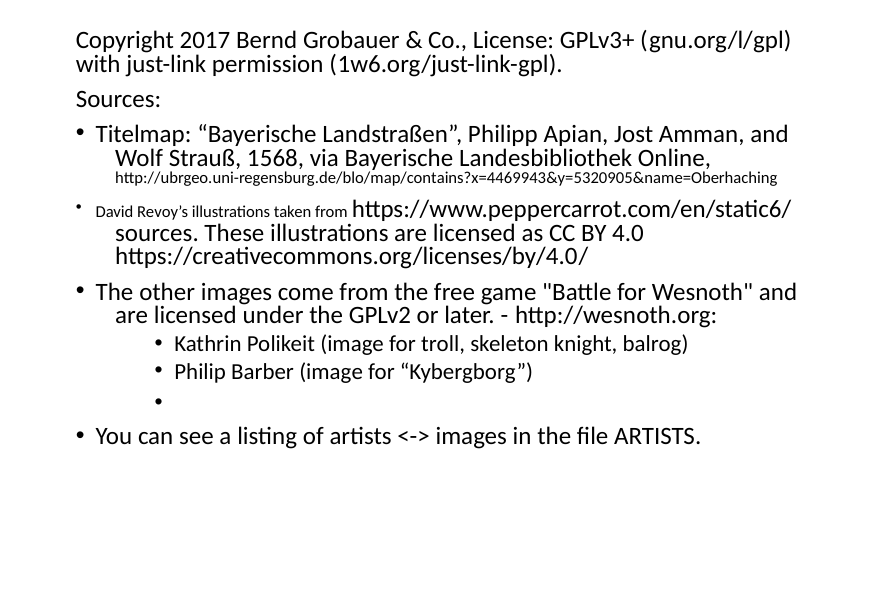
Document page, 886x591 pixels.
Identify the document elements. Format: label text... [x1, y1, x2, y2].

list Copyright 2017 Bernd Grobauer & Co., License: GPLv3+ (gnu.org/l/gpl) with just-link permission (1w6.org/just-link-gpl). Sources: Titelmap: “Bayerische Landstraßen”, Philipp Apian, Jost Amman, and Wolf Strauß, 1568, via Bayerische Landesbibliothek Online, http://ubrgeo.uni-regensburg.de/blo/map/contains?x=4469943&y=5320905&name=Oberhaching David Revoy’s illustrations taken from https://www.peppercarrot.com/en/static6/sources. These illustrations are licensed as CC BY 4.0 https://creativecommons.org/licenses/by/4.0/ The other images come from the free game "Battle for Wesnoth" and are licensed under the GPLv2 or later. - http://wesnoth.org: Kathrin Polikeit (image for troll, skeleton knight, balrog) Philip Barber (image for “Kybergborg”) You can see a listing of artists <-> images in the file ARTISTS. [60, 22, 826, 532]
